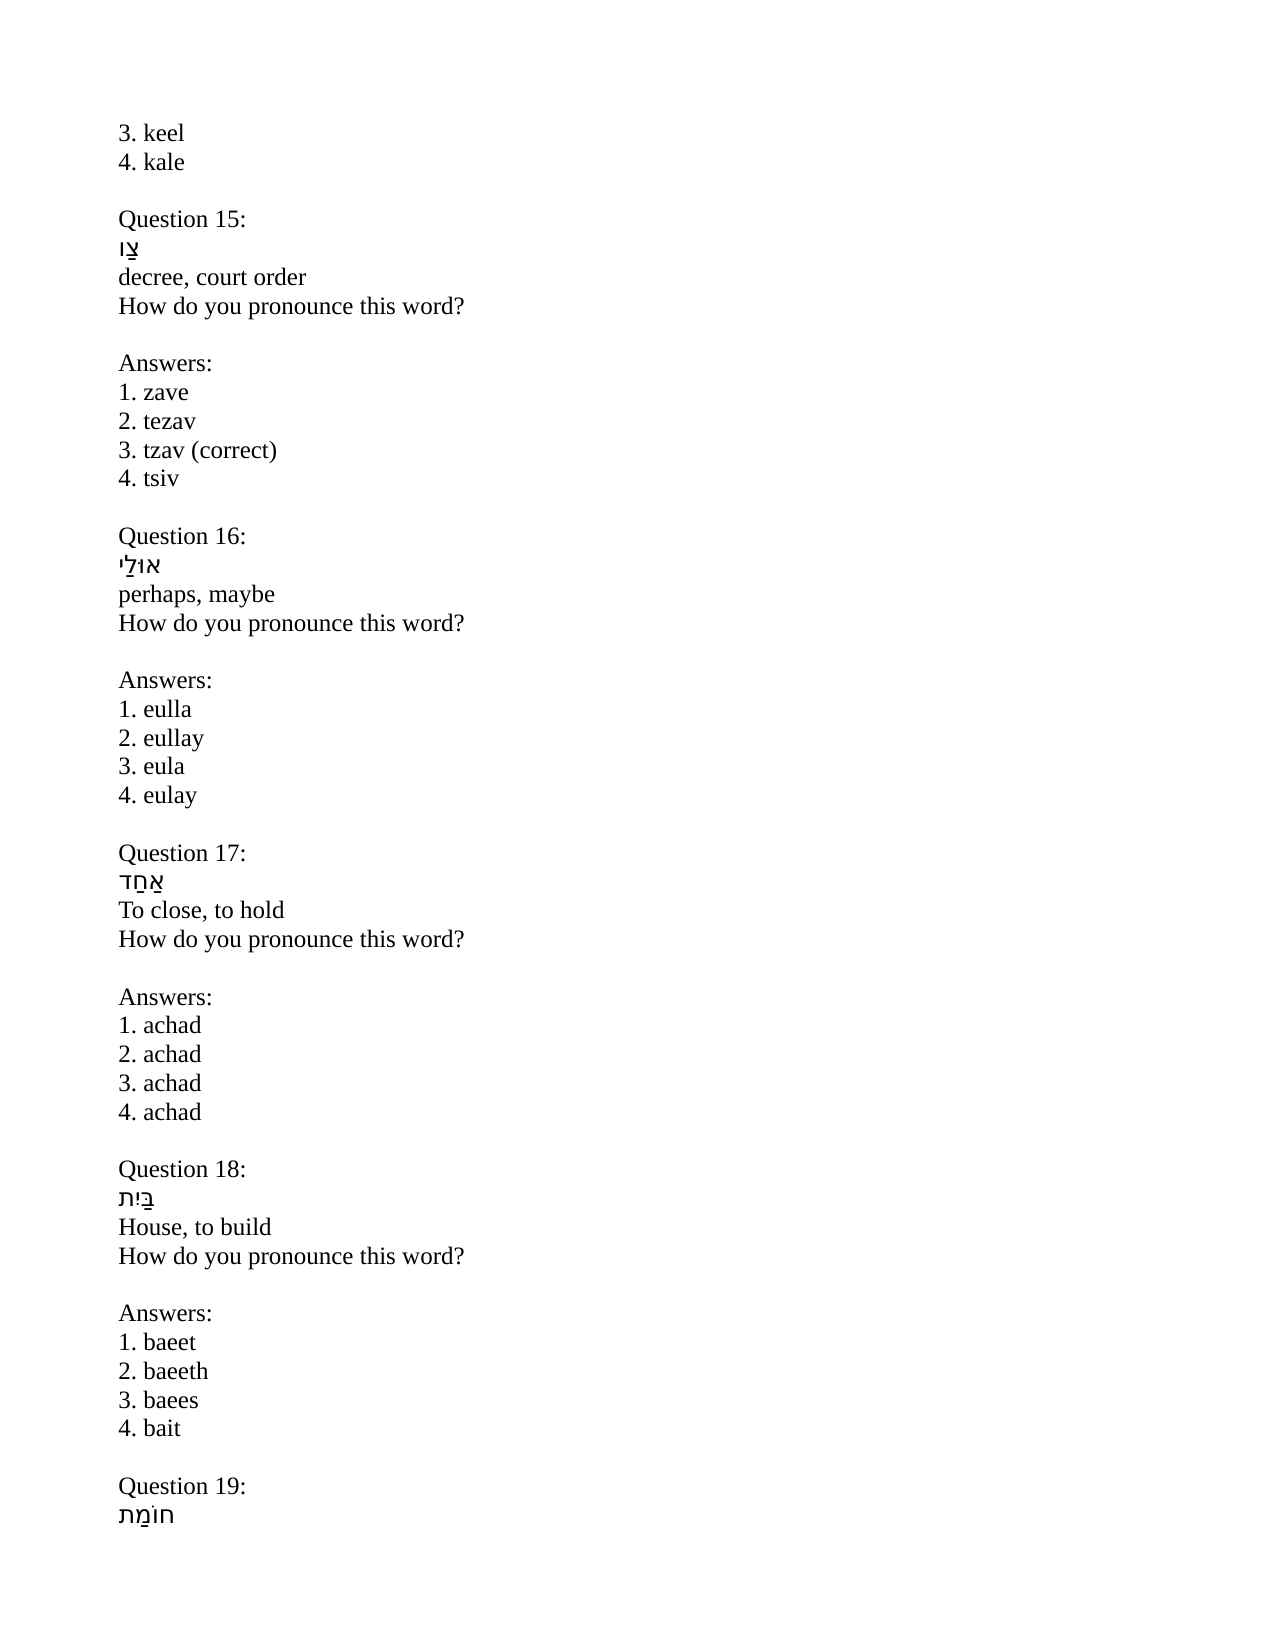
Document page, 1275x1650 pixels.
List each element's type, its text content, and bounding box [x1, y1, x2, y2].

text Answers: [118, 982, 1157, 1011]
text Answers: [118, 665, 1157, 694]
text Question 19: [118, 1471, 1157, 1500]
text 3. tzav (correct) [118, 435, 1157, 463]
text 3. baees [118, 1385, 1157, 1413]
text House, to build [118, 1212, 1157, 1241]
text How do you pronounce this word? [118, 608, 1157, 636]
text How do you pronounce this word? [118, 291, 1157, 320]
text 2. tezav [118, 406, 1157, 435]
text 2. achad [118, 1039, 1157, 1068]
text אוּלַי [118, 550, 1157, 579]
text decree, court order [118, 262, 1157, 291]
text 2. baeeth [118, 1356, 1157, 1385]
text To close, to hold [118, 896, 1157, 924]
text Question 18: [118, 1154, 1157, 1183]
text חוֹמַת [118, 1500, 1157, 1529]
text Question 15: [118, 204, 1157, 233]
text 4. tsiv [118, 463, 1157, 492]
text How do you pronounce this word? [118, 1241, 1157, 1270]
text צַו [118, 233, 1157, 262]
text 1. achad [118, 1011, 1157, 1039]
text 4. achad [118, 1097, 1157, 1126]
text 1. zave [118, 377, 1157, 406]
text 4. kale [118, 147, 1157, 176]
text Answers: [118, 1298, 1157, 1327]
text 1. eulla [118, 694, 1157, 723]
text 3. keel [118, 118, 1157, 147]
text אַחַד [118, 866, 1157, 896]
text בַּיִת [118, 1183, 1157, 1212]
text 4. bait [118, 1413, 1157, 1442]
text 1. baeet [118, 1327, 1157, 1356]
text How do you pronounce this word? [118, 924, 1157, 953]
text 2. eullay [118, 723, 1157, 751]
text 3. eula [118, 751, 1157, 780]
text 3. achad [118, 1068, 1157, 1097]
text Answers: [118, 348, 1157, 377]
text Question 16: [118, 521, 1157, 550]
text 4. eulay [118, 780, 1157, 809]
text perhaps, maybe [118, 579, 1157, 608]
text Question 17: [118, 838, 1157, 866]
